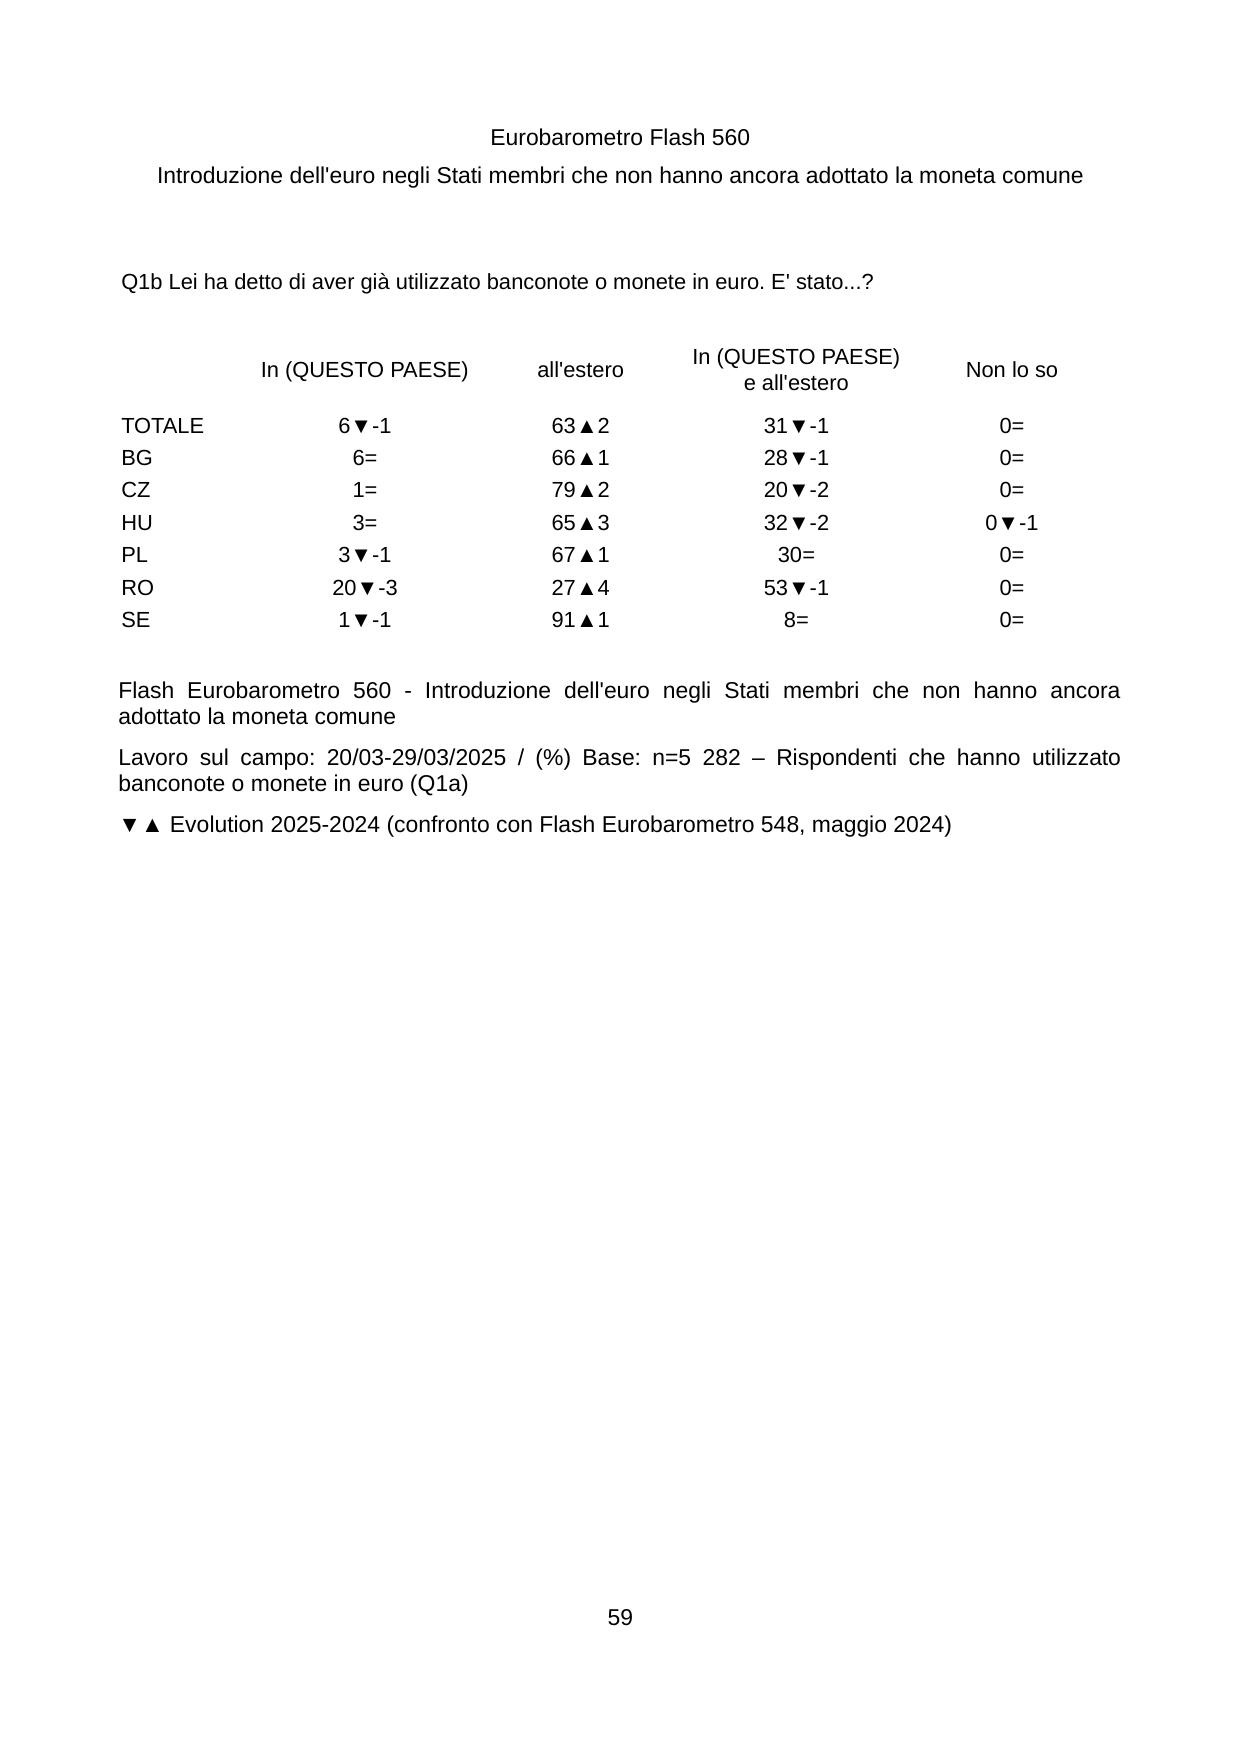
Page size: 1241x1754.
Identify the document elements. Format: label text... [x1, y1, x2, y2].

table_cell 30= [688, 539, 904, 571]
table_cell 63▲2 [473, 409, 688, 441]
table_cell all'estero [473, 330, 688, 409]
table_cell 3= [257, 506, 472, 539]
table_cell 28▼-1 [688, 441, 904, 474]
table_cell 8= [688, 604, 904, 636]
table_header Q1b Lei ha detto di aver già utilizzato banconote o monete in euro. E' stato...? [118, 265, 1120, 297]
table_cell 0= [904, 604, 1120, 636]
table_cell 1= [257, 474, 472, 506]
table_cell 6= [257, 441, 472, 474]
table_cell 1▼-1 [257, 604, 472, 636]
table_cell 0= [904, 539, 1120, 571]
table_cell 32▼-2 [688, 506, 904, 539]
text ▼▲ Evolution 2025-2024 (confronto con Flash Eurobarometro 548, maggio 2024) [118, 811, 1122, 838]
table_cell 65▲3 [473, 506, 688, 539]
table_cell 79▲2 [473, 474, 688, 506]
table_cell [688, 298, 904, 330]
table_cell 3▼-1 [257, 539, 472, 571]
table_cell 91▲1 [473, 604, 688, 636]
table_cell 20▼-2 [688, 474, 904, 506]
table_cell SE [118, 604, 257, 636]
table_cell 0= [904, 474, 1120, 506]
table_cell [118, 330, 257, 409]
table_cell TOTALE [118, 409, 257, 441]
table_cell Non lo so [904, 330, 1120, 409]
table_cell 0▼-1 [904, 506, 1120, 539]
table_cell 6▼-1 [257, 409, 472, 441]
table_cell 67▲1 [473, 539, 688, 571]
table_cell 0= [904, 571, 1120, 603]
text Flash Eurobarometro 560 - Introduzione dell'euro negli Stati membri che non hanno ancora adottato la moneta comune [118, 677, 1122, 729]
table_cell 0= [904, 441, 1120, 474]
table_cell [257, 298, 472, 330]
table_cell HU [118, 506, 257, 539]
table_cell BG [118, 441, 257, 474]
table_cell [904, 298, 1120, 330]
table_cell CZ [118, 474, 257, 506]
table_cell In (QUESTO PAESE) [257, 330, 472, 409]
table_cell 31▼-1 [688, 409, 904, 441]
table_cell 53▼-1 [688, 571, 904, 603]
table_cell 66▲1 [473, 441, 688, 474]
table_cell 27▲4 [473, 571, 688, 603]
text Lavoro sul campo: 20/03-29/03/2025 / (%) Base: n=5 282 – Rispondenti che hanno utilizzato banconote o monete in euro (Q1a) [118, 744, 1122, 797]
table_cell [118, 298, 257, 330]
table_cell 20▼-3 [257, 571, 472, 603]
table_cell 0= [904, 409, 1120, 441]
table_cell [473, 298, 688, 330]
table_cell RO [118, 571, 257, 603]
table_cell In (QUESTO PAESE) e all'estero [688, 330, 904, 409]
table_cell PL [118, 539, 257, 571]
